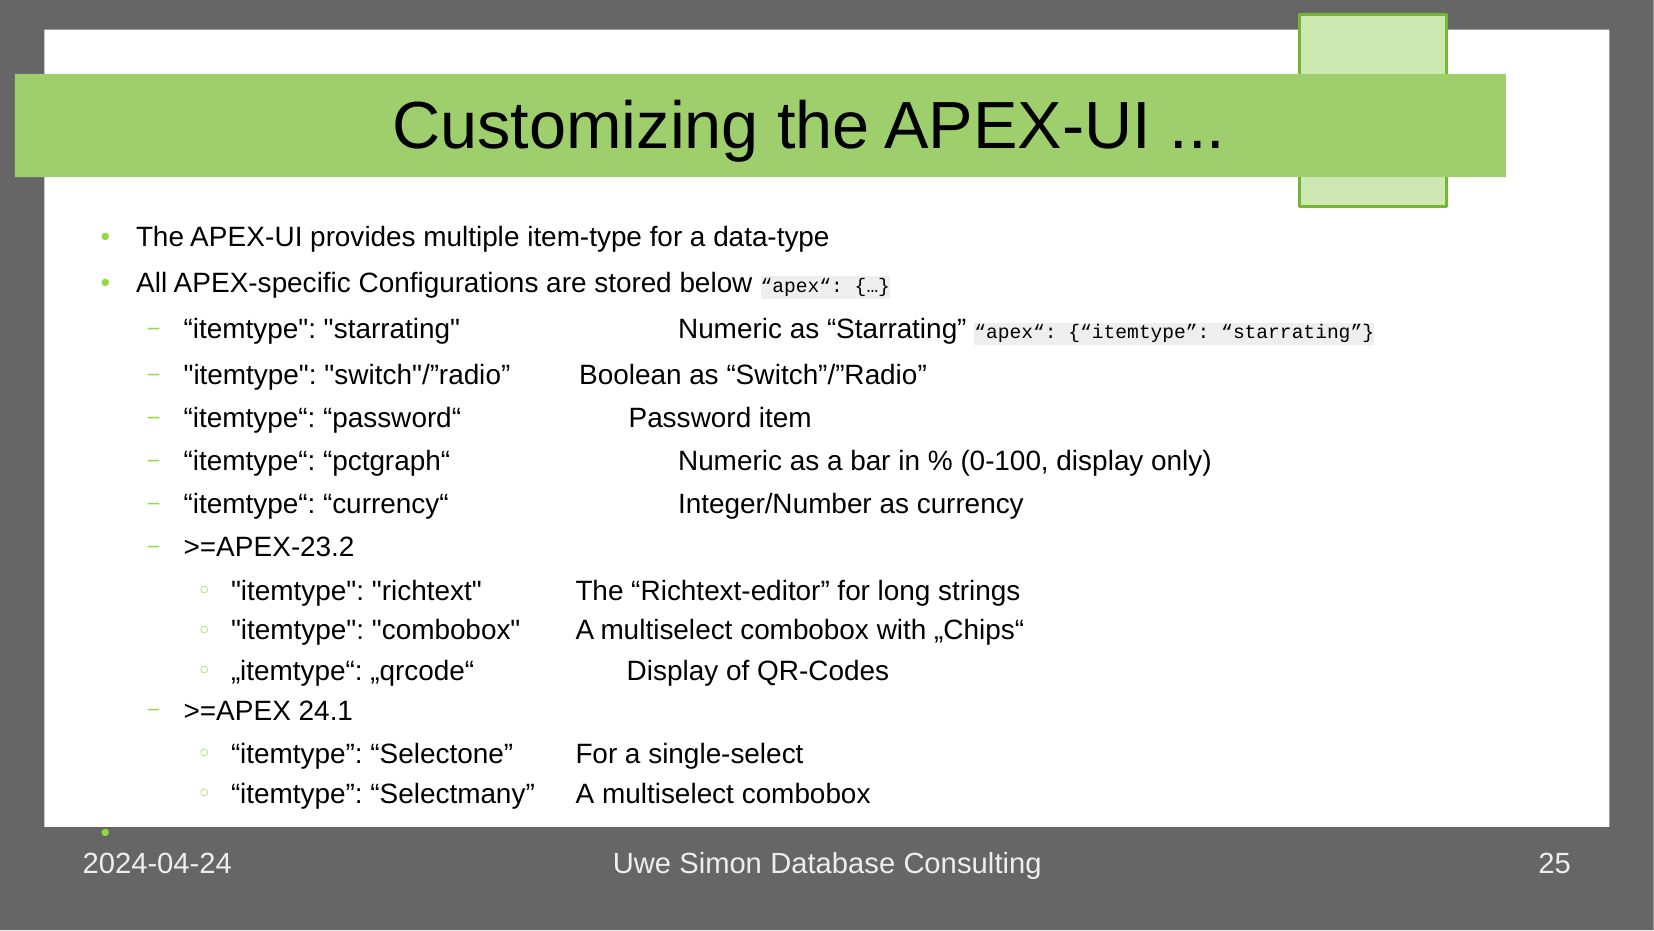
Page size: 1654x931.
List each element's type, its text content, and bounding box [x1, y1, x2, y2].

list The APEX-UI provides multiple item-type for a data-type All APEX-specific Configurations are stored below “apex“: {…} “itemtype": "starrating" Numeric as “Starrating” “apex“: {“itemtype”: “starrating”} "itemtype": "switch"/”radio” Boolean as “Switch”/”Radio” “itemtype“: “password“ Password item “itemtype“: “pctgraph“ Numeric as a bar in % (0-100, display only) “itemtype“: “currency“ Integer/Number as currency >=APEX-23.2 "itemtype": "richtext" The “Richtext-editor” for long strings "itemtype": "combobox" A multiselect combobox with „Chips“ „itemtype“: „qrcode“ Display of QR-Codes >=APEX 24.1 “itemtype”: “Selectone” For a single-select “itemtype”: “Selectmany” A multiselect combobox [88, 221, 1565, 813]
title Customizing the APEX-UI ... [88, 73, 1506, 178]
